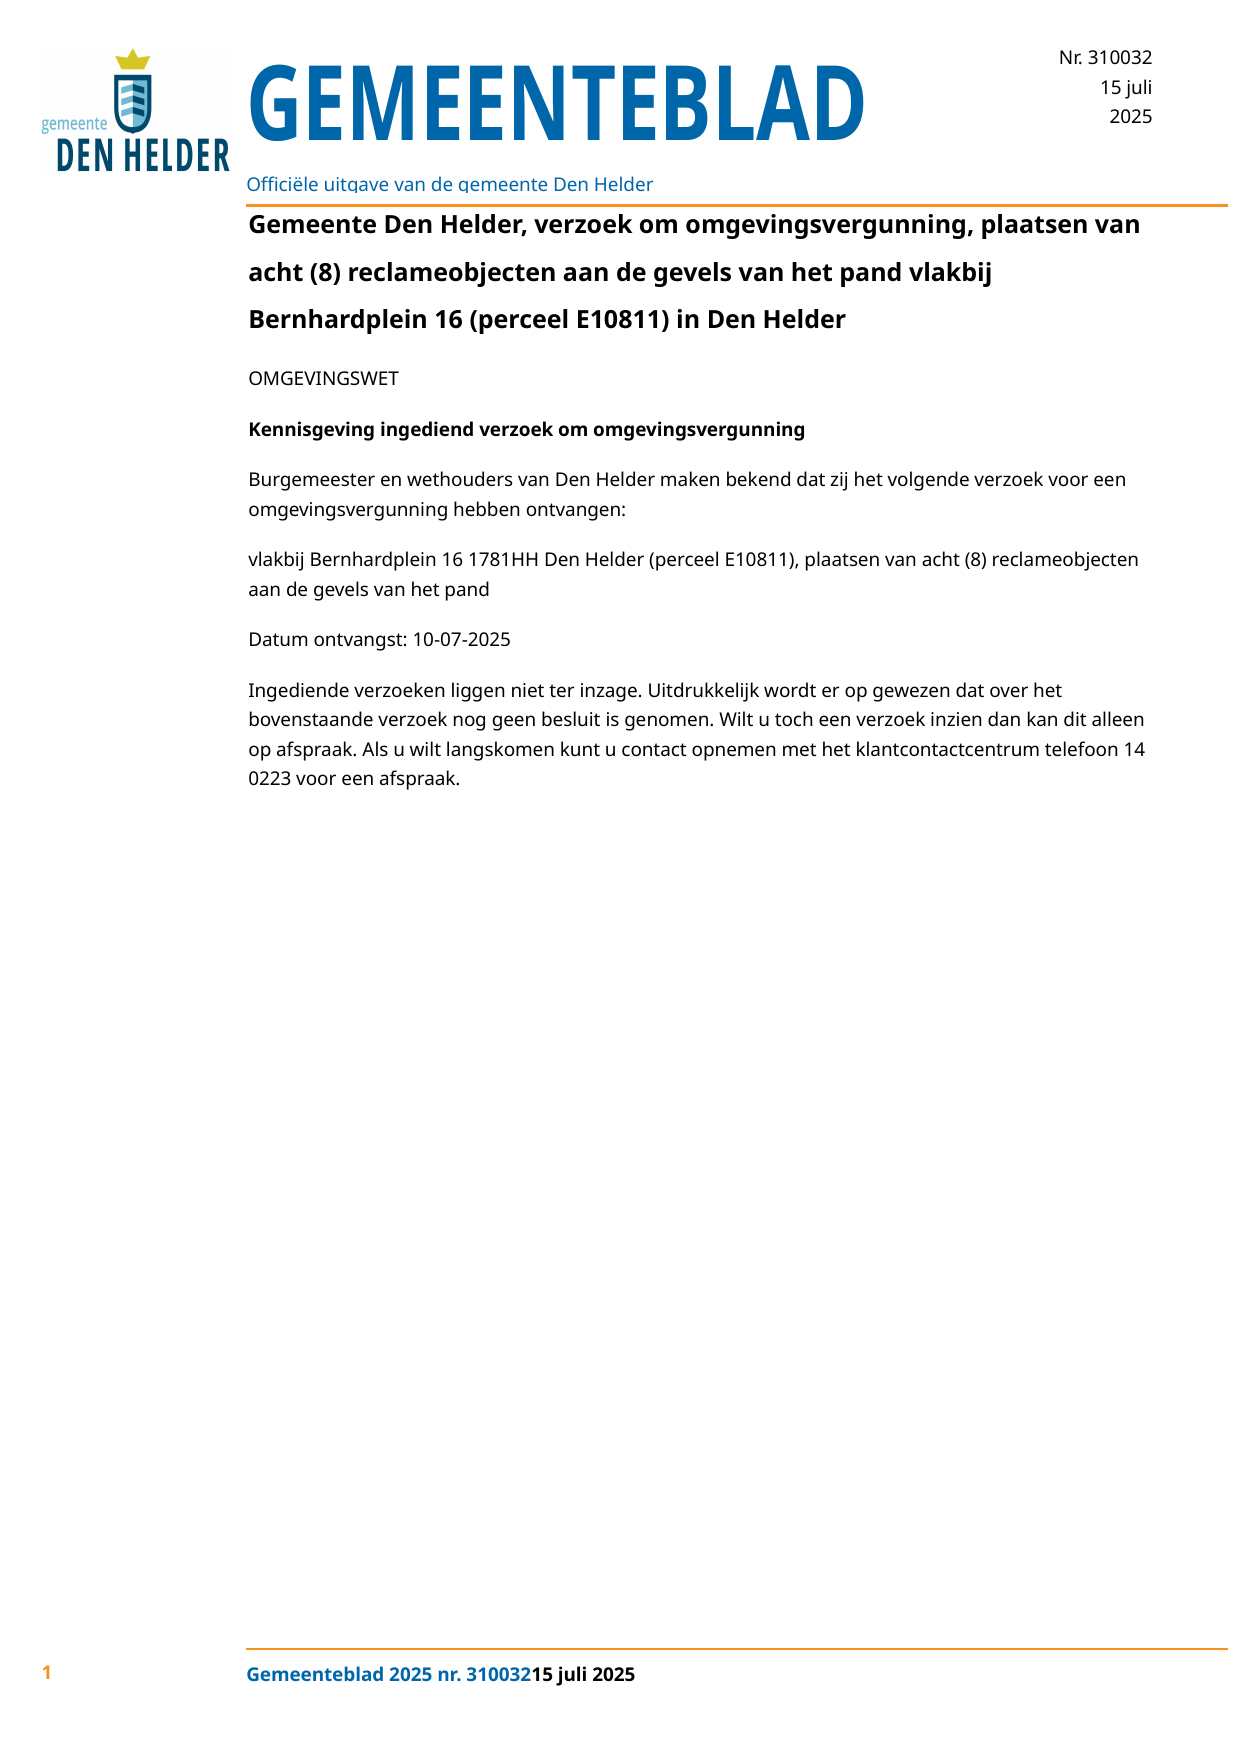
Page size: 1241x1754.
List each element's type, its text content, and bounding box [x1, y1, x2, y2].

picture [130, 157, 135, 172]
text Ingediende verzoeken liggen niet ter inzage. Uitdrukkelijk wordt er op gewezen dat over het bovenstaande verzoek nog geen besluit is genomen. Wilt u toch een verzoek inzien dan kan dit alleen op afspraak. Als u wilt langskomen kunt u contact opnemen met het klantcontactcentrum telefoon 14 0223 voor een afspraak. [248, 677, 1152, 791]
picture [63, 144, 68, 165]
text OMGEVINGSWET [248, 366, 1152, 391]
text Burgemeester en wethouders van Den Helder maken bekend dat zij het volgende verzoek voor een omgevingsvergunning hebben ontvangen: [248, 466, 1152, 522]
picture [220, 160, 224, 172]
text Gemeente Den Helder, verzoek om omgevingsvergunning, plaatsen van acht (8) reclameobjecten aan de gevels van het pand vlakbij Bernhardplein 16 (perceel E10811) in Den Helder [248, 207, 1152, 336]
picture [100, 154, 106, 172]
picture [41, 47, 231, 172]
picture [182, 144, 187, 165]
text vlakbij Bernhardplein 16 1781HH Den Helder (perceel E10811), plaatsen van acht (8) reclameobjecten aan de gevels van het pand [248, 546, 1152, 602]
text Kennisgeving ingediend verzoek om omgevingsvergunning [248, 416, 1152, 442]
text Datum ontvangst: 10-07-2025 [248, 626, 1152, 652]
